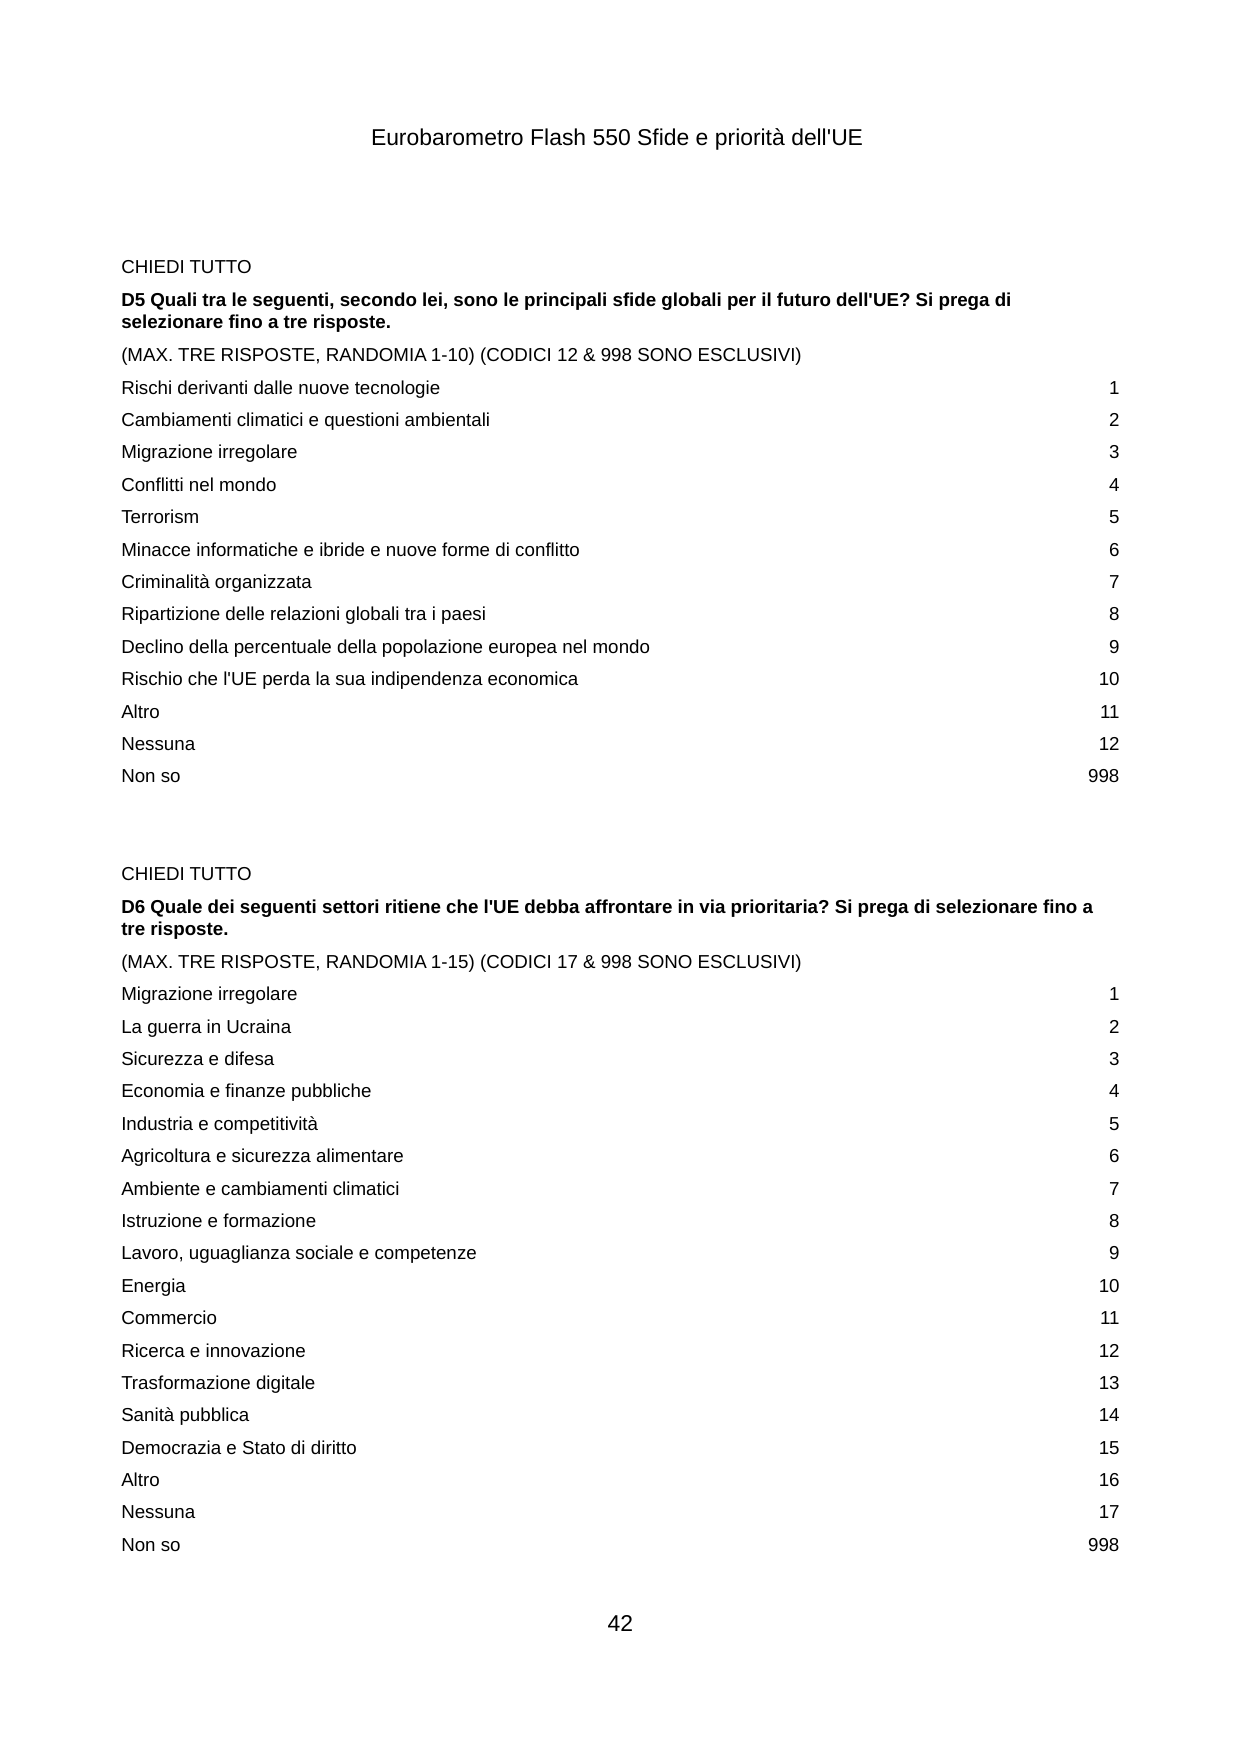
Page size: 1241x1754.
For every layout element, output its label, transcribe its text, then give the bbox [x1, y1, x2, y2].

table_cell 10 [1055, 663, 1122, 695]
table_cell 4 [1055, 468, 1122, 501]
table_cell 998 [1055, 760, 1122, 792]
table_cell 12 [1055, 728, 1122, 760]
table_cell Ricerca e innovazione [118, 1334, 1054, 1366]
table_cell Terrorism [118, 501, 1054, 533]
table_cell Commercio [118, 1302, 1054, 1334]
table_cell 6 [1055, 533, 1122, 565]
table_cell 8 [1055, 1204, 1122, 1237]
table_cell Industria e competitività [118, 1107, 1054, 1139]
table_cell 16 [1055, 1464, 1122, 1496]
table_cell Non so [118, 1528, 1054, 1561]
table_cell La guerra in Ucraina [118, 1010, 1054, 1042]
table_cell 6 [1055, 1140, 1122, 1172]
table_cell CHIEDI TUTTO [118, 857, 1054, 889]
table_cell 12 [1055, 1334, 1122, 1366]
table_cell Ambiente e cambiamenti climatici [118, 1172, 1054, 1204]
table_cell D6 Quale dei seguenti settori ritiene che l'UE debba affrontare in via prioritaria? Si prega di selezionare fino a tre risposte. [118, 889, 1122, 945]
table_cell 17 [1055, 1496, 1122, 1528]
table_cell [118, 792, 1054, 824]
table_cell 3 [1055, 436, 1122, 468]
table_cell 9 [1055, 630, 1122, 663]
table_cell [1055, 857, 1122, 889]
table_cell 998 [1055, 1528, 1122, 1561]
table_cell Altro [118, 695, 1054, 727]
table_cell [118, 825, 1054, 857]
table_cell 8 [1055, 598, 1122, 630]
table_cell 7 [1055, 1172, 1122, 1204]
table_cell 7 [1055, 565, 1122, 598]
table_cell Agricoltura e sicurezza alimentare [118, 1140, 1054, 1172]
table_header CHIEDI TUTTO [118, 250, 1054, 283]
table_cell Nessuna [118, 1496, 1054, 1528]
table_cell Energia [118, 1269, 1054, 1302]
table_cell 1 [1055, 371, 1122, 403]
table_cell 10 [1055, 1269, 1122, 1302]
table_cell 3 [1055, 1043, 1122, 1075]
table_cell 2 [1055, 1010, 1122, 1042]
table_cell 2 [1055, 404, 1122, 436]
table_cell Cambiamenti climatici e questioni ambientali [118, 404, 1054, 436]
table_cell 11 [1055, 1302, 1122, 1334]
table_cell Lavoro, uguaglianza sociale e competenze [118, 1237, 1054, 1269]
table_header [1055, 250, 1122, 283]
table_cell Sicurezza e difesa [118, 1043, 1054, 1075]
table_cell 15 [1055, 1431, 1122, 1463]
table_cell 14 [1055, 1399, 1122, 1431]
table_cell 5 [1055, 1107, 1122, 1139]
table_cell Sanità pubblica [118, 1399, 1054, 1431]
table_cell 9 [1055, 1237, 1122, 1269]
table_cell Trasformazione digitale [118, 1366, 1054, 1399]
table_cell Istruzione e formazione [118, 1204, 1054, 1237]
table_cell 11 [1055, 695, 1122, 727]
table_cell Conflitti nel mondo [118, 468, 1054, 501]
table_cell [1055, 825, 1122, 857]
table_cell [1055, 339, 1122, 371]
table_cell Non so [118, 760, 1054, 792]
table_cell 13 [1055, 1366, 1122, 1399]
table_cell 1 [1055, 978, 1122, 1010]
table_cell Rischio che l'UE perda la sua indipendenza economica [118, 663, 1054, 695]
table_cell [1055, 792, 1122, 824]
table_cell Criminalità organizzata [118, 565, 1054, 598]
table_cell Economia e finanze pubbliche [118, 1075, 1054, 1107]
table_cell Migrazione irregolare [118, 978, 1054, 1010]
table_cell [1055, 945, 1122, 978]
table_cell Rischi derivanti dalle nuove tecnologie [118, 371, 1054, 403]
table_cell (MAX. TRE RISPOSTE, RANDOMIA 1-10) (CODICI 12 & 998 SONO ESCLUSIVI) [118, 339, 1054, 371]
table_cell D5 Quali tra le seguenti, secondo lei, sono le principali sfide globali per il futuro dell'UE? Si prega di selezionare fino a tre risposte. [118, 283, 1122, 339]
table_cell (MAX. TRE RISPOSTE, RANDOMIA 1-15) (CODICI 17 & 998 SONO ESCLUSIVI) [118, 945, 1054, 978]
table_cell 5 [1055, 501, 1122, 533]
table_cell Minacce informatiche e ibride e nuove forme di conflitto [118, 533, 1054, 565]
table_cell Ripartizione delle relazioni globali tra i paesi [118, 598, 1054, 630]
table_cell Migrazione irregolare [118, 436, 1054, 468]
table_cell Altro [118, 1464, 1054, 1496]
table_cell 4 [1055, 1075, 1122, 1107]
table_cell Declino della percentuale della popolazione europea nel mondo [118, 630, 1054, 663]
table_cell Democrazia e Stato di diritto [118, 1431, 1054, 1463]
table_cell Nessuna [118, 728, 1054, 760]
